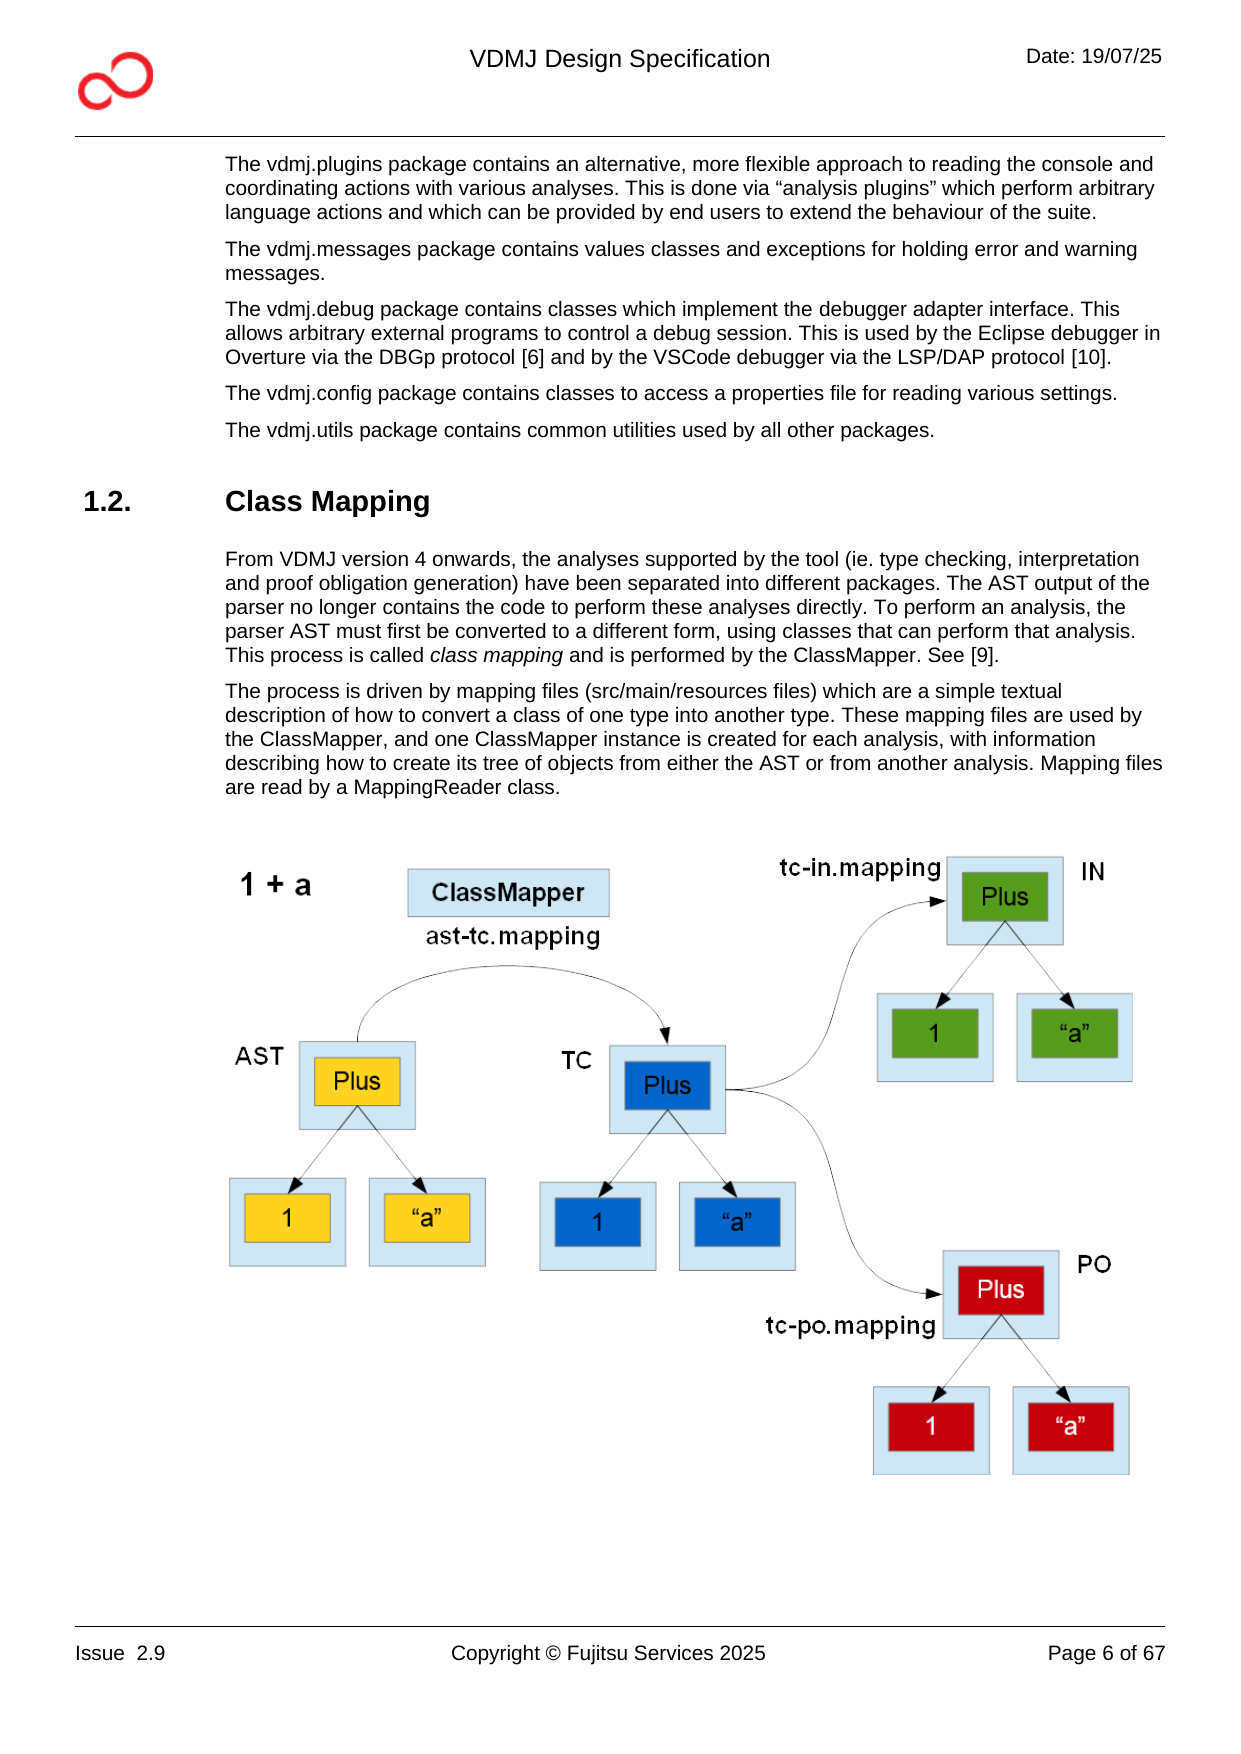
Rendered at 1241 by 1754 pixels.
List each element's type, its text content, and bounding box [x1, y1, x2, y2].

picture [225, 848, 1133, 1475]
text The vdmj.config package contains classes to access a properties file for reading various settings. [225, 382, 1165, 406]
subtitle Class Mapping [75, 484, 1165, 517]
text The vdmj.debug package contains classes which implement the debugger adapter interface. This allows arbitrary external programs to control a debug session. This is used by the Eclipse debugger in Overture via the DBGp protocol [6] and by the VSCode debugger via the LSP/DAP protocol [10]. [225, 297, 1165, 369]
picture [78, 44, 153, 120]
text The process is driven by mapping files (src/main/resources files) which are a simple textual description of how to convert a class of one type into another type. These mapping files are used by the ClassMapper, and one ClassMapper instance is created for each analysis, with information describing how to create its tree of objects from either the AST or from another analysis. Mapping files are read by a MappingReader class. [225, 679, 1165, 799]
text From VDMJ version 4 onwards, the analyses supported by the tool (ie. type checking, interpretation and proof obligation generation) have been separated into different packages. The AST output of the parser no longer contains the code to perform these analyses directly. To perform an analysis, the parser AST must first be converted to a different form, using classes that can perform that analysis. This process is called class mapping and is performed by the ClassMapper. See [9]. [225, 547, 1165, 667]
text The vdmj.plugins package contains an alternative, more flexible approach to reading the console and coordinating actions with various analyses. This is done via “analysis plugins” which perform arbitrary language actions and which can be provided by end users to extend the behaviour of the suite. [225, 152, 1165, 224]
text The vdmj.messages package contains values classes and exceptions for holding error and warning messages. [225, 237, 1165, 285]
text The vdmj.utils package contains common utilities used by all other packages. [225, 418, 1165, 442]
